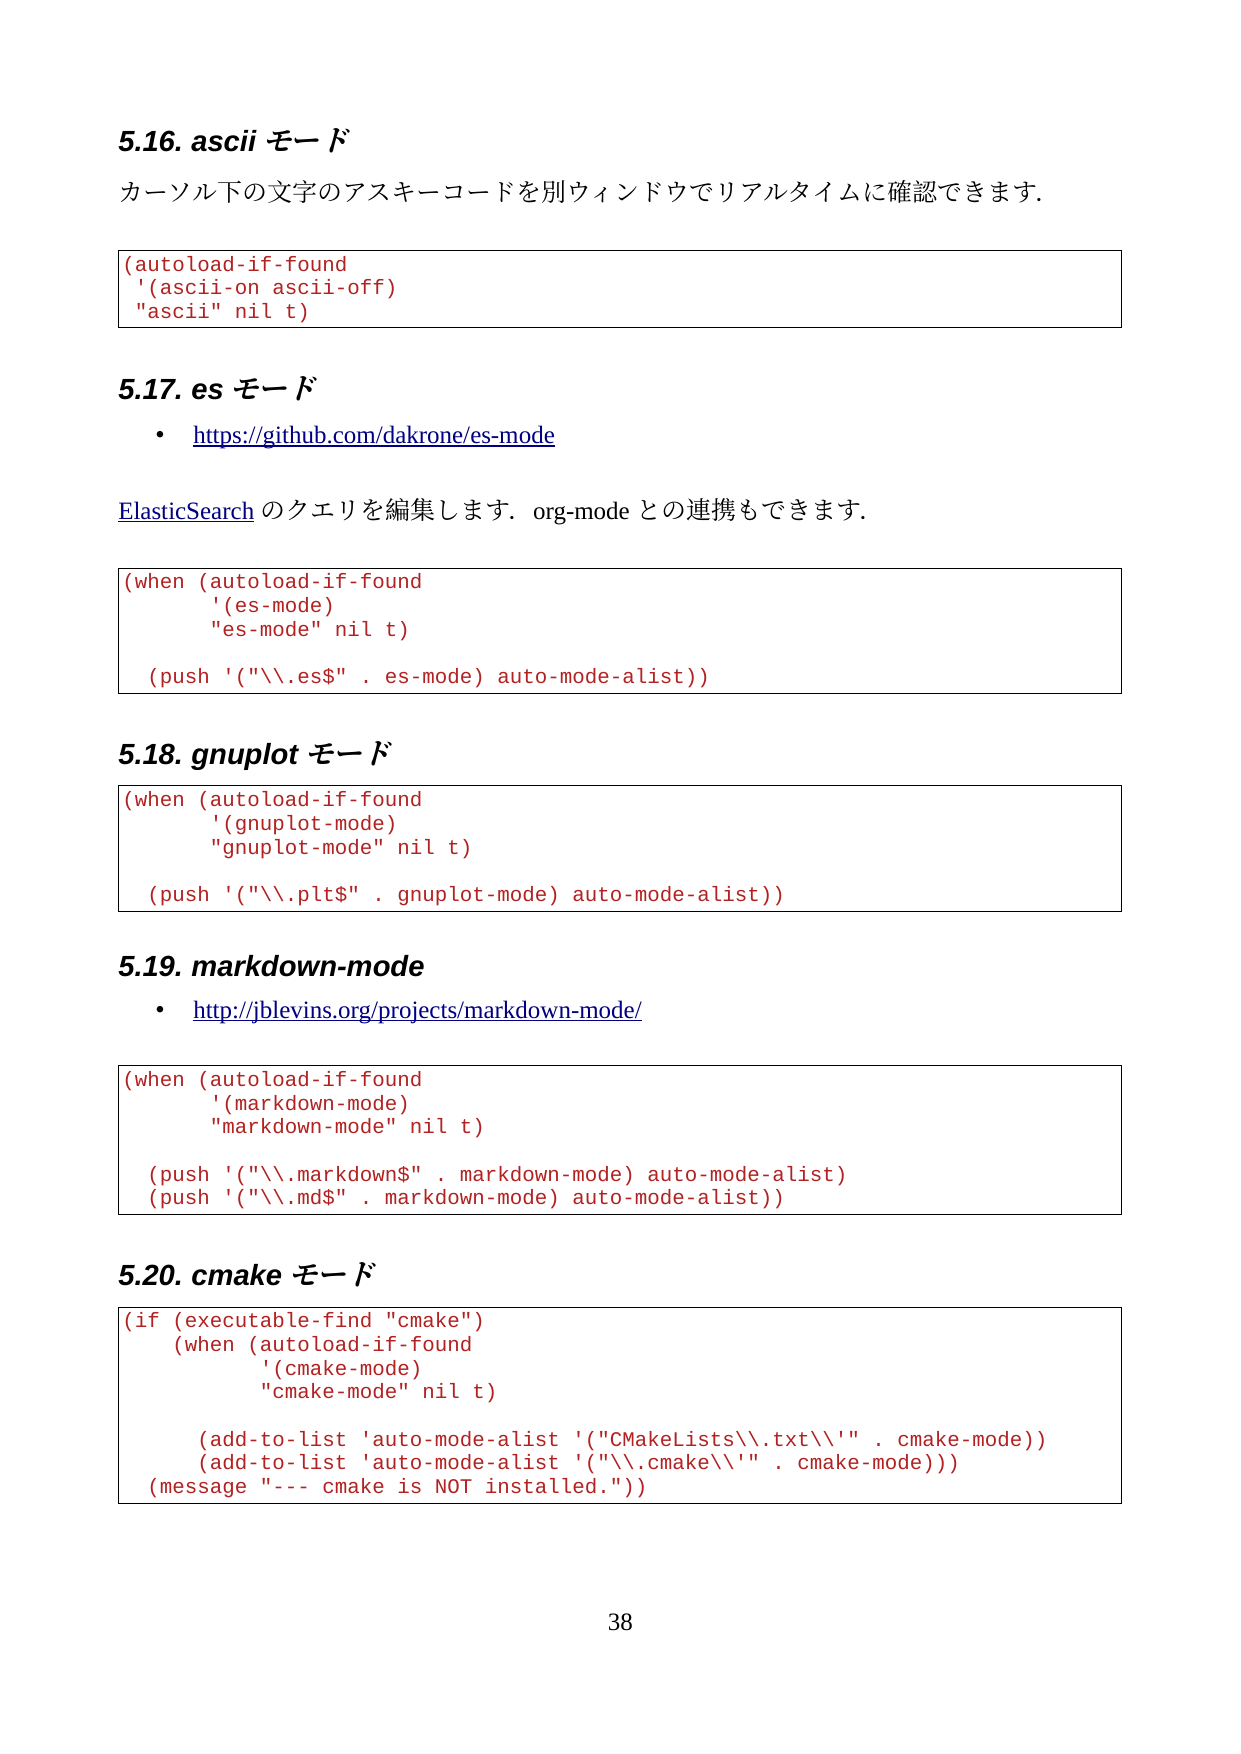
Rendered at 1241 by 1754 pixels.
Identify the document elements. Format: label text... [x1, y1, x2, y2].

subtitle markdown-mode [118, 949, 1122, 982]
text (push '("\\.md$" . markdown-mode) auto-mode-alist)) [119, 1183, 1121, 1214]
list https://github.com/dakrone/es-mode [156, 420, 1122, 478]
text (when (autoload-if-found [119, 786, 1121, 809]
text (add-to-list 'auto-mode-alist '("CMakeLists\\.txt\\'" . cmake-mode)) [119, 1425, 1121, 1448]
text "ascii" nil t) [119, 297, 1121, 327]
text (when (autoload-if-found [119, 1066, 1121, 1089]
text (push '("\\.es$" . es-mode) auto-mode-alist)) [119, 662, 1121, 693]
text "markdown-mode" nil t) [119, 1112, 1121, 1136]
text (push '("\\.markdown$" . markdown-mode) auto-mode-alist) [119, 1159, 1121, 1183]
text '(gnuplot-mode) [119, 809, 1121, 833]
text "es-mode" nil t) [119, 615, 1121, 638]
subtitle esモード [118, 366, 1122, 408]
text (when (autoload-if-found [119, 1330, 1121, 1354]
text (add-to-list 'auto-mode-alist '("\\.cmake\\'" . cmake-mode))) [119, 1448, 1121, 1472]
text '(markdown-mode) [119, 1089, 1121, 1112]
subtitle gnuplotモード [118, 731, 1122, 773]
text カーソル下の文字のアスキーコードを別ウィンドウでリアルタイムに確認できます． [118, 172, 1122, 237]
list http://jblevins.org/projects/markdown-mode/ [156, 995, 1122, 1052]
text (when (autoload-if-found [119, 569, 1121, 591]
text "cmake-mode" nil t) [119, 1377, 1121, 1401]
text ElasticSearch のクエリを編集します．org-mode との連携もできます． [118, 490, 1122, 555]
text (push '("\\.plt$" . gnuplot-mode) auto-mode-alist)) [119, 880, 1121, 911]
text '(es-mode) [119, 591, 1121, 615]
text "gnuplot-mode" nil t) [119, 833, 1121, 856]
text (if (executable-find "cmake") [119, 1308, 1121, 1330]
text (message "--- cmake is NOT installed.")) [119, 1472, 1121, 1503]
subtitle asciiモード [118, 118, 1122, 160]
text '(cmake-mode) [119, 1354, 1121, 1377]
subtitle cmakeモード [118, 1252, 1122, 1294]
text '(ascii-on ascii-off) [119, 273, 1121, 297]
text (autoload-if-found [119, 251, 1121, 273]
